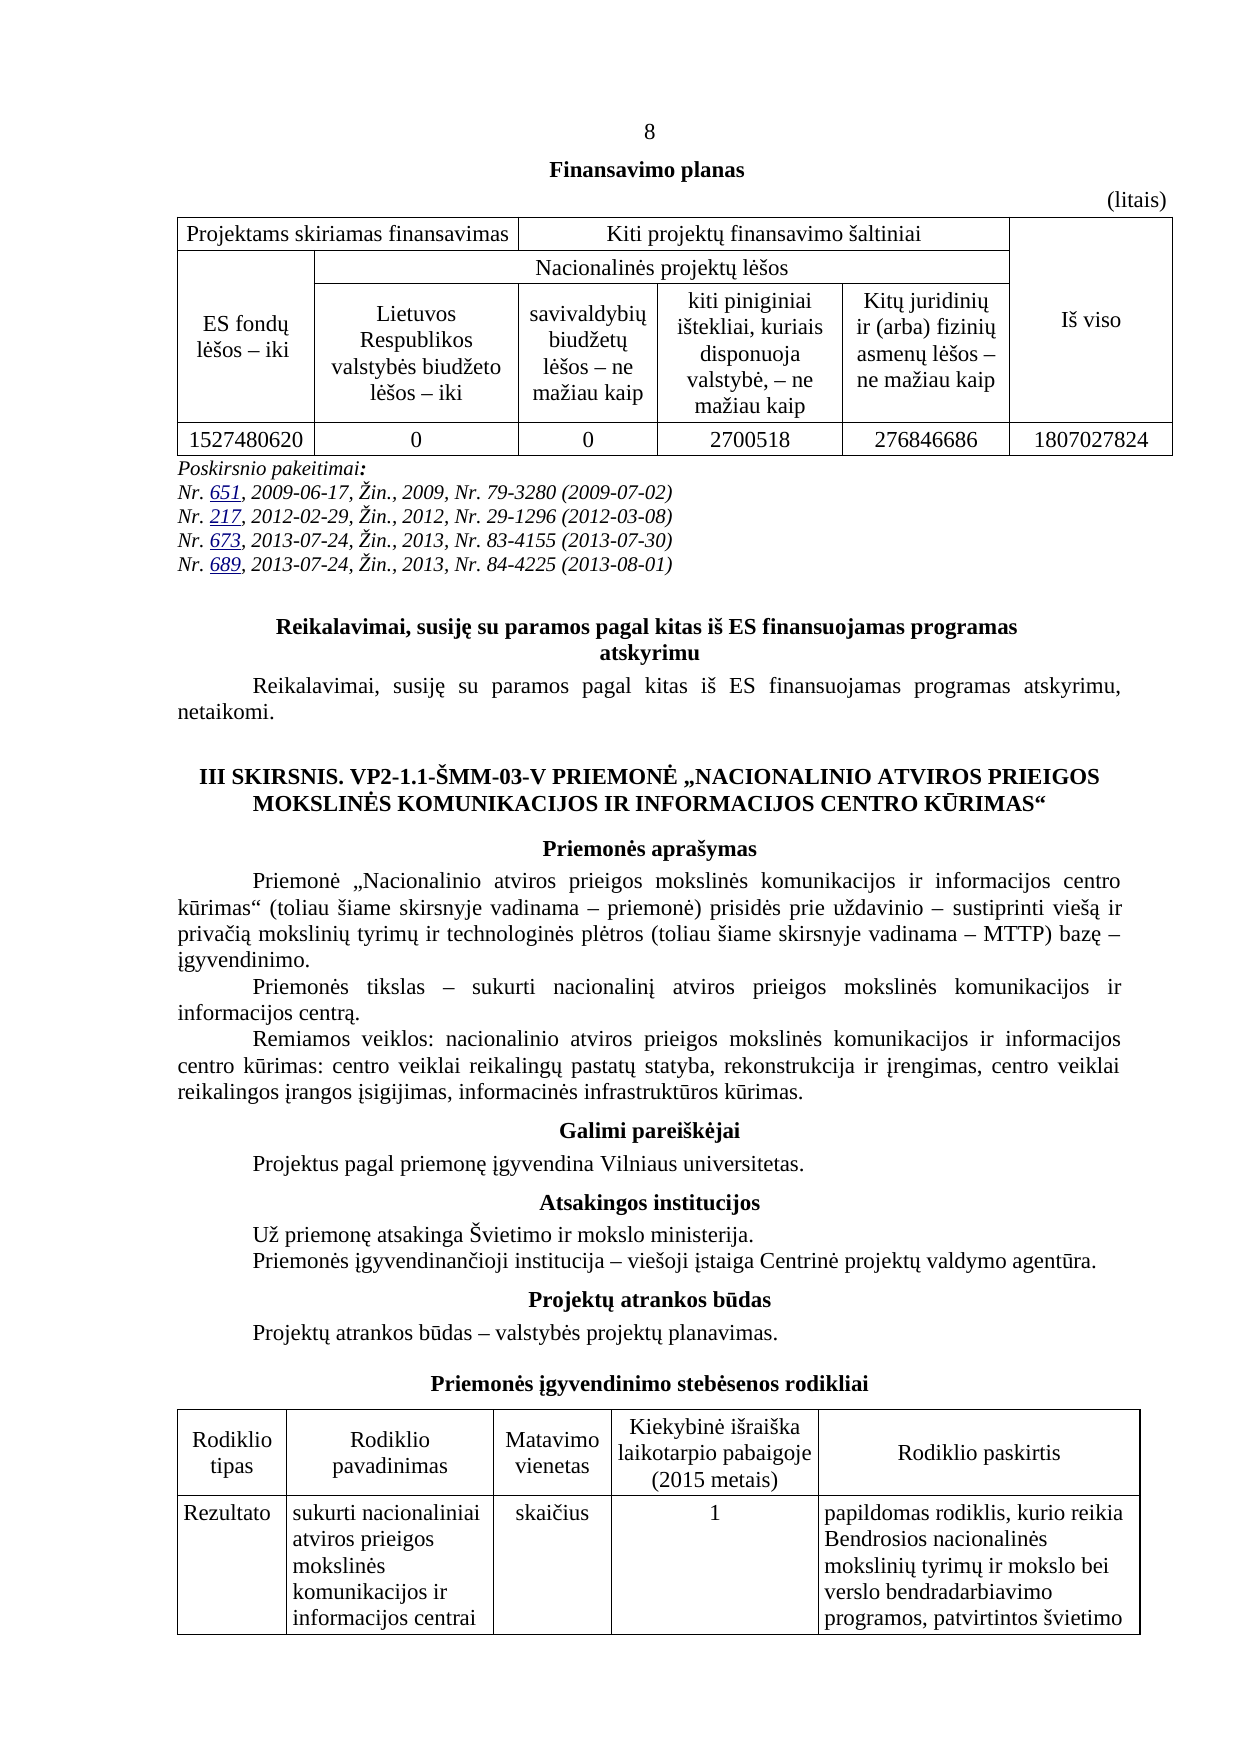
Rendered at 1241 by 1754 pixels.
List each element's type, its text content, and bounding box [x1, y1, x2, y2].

text Nr. 689, 2013-07-24, Žin., 2013, Nr. 84-4225 (2013-08-01) [177, 552, 1122, 576]
table_cell Iš viso [1010, 218, 1172, 422]
table_cell sukurti nacionaliniai atviros prieigos mokslinės komunikacijos ir informacijos centrai [287, 1496, 493, 1634]
table_cell Lietuvos Respublikos valstybės biudžeto lėšos – iki [315, 284, 518, 422]
table_cell 1807027824 [1010, 423, 1172, 455]
text Reikalavimai, susiję su paramos pagal kitas iš ES finansuojamas programas atskyrimu, netaikomi. [177, 672, 1122, 724]
subtitle Poskirsnio pakeitimai: [177, 456, 1122, 480]
text Finansavimo planas [177, 156, 1122, 182]
table_header Kiekybinė išraiška laikotarpio pabaigoje (2015 metais) [612, 1410, 818, 1495]
text Remiamos veiklos: nacionalinio atviros prieigos mokslinės komunikacijos ir informacijos centro kūrimas: centro veiklai reikalingų pastatų statyba, rekonstrukcija ir įrengimas, centro veiklai reikalingos įrangos įsigijimas, informacinės infrastruktūros kūrimas. [177, 1026, 1122, 1104]
table_cell Nacionalinės projektų lėšos [315, 251, 1009, 283]
text Priemonės tikslas – sukurti nacionalinį atviros prieigos mokslinės komunikacijos ir informacijos centrą. [177, 973, 1122, 1026]
text Priemonė „Nacionalinio atviros prieigos mokslinės komunikacijos ir informacijos centro kūrimas“ (toliau šiame skirsnyje vadinama – priemonė) prisidės prie uždavinio – sustiprinti viešą ir privačią mokslinių tyrimų ir technologinės plėtros (toliau šiame skirsnyje vadinama – MTTP) bazę – įgyvendinimo. [177, 867, 1122, 973]
table_cell skaičius [494, 1496, 611, 1634]
text Projektų atrankos būdas [177, 1286, 1122, 1313]
table_cell 0 [519, 423, 657, 455]
table_cell 1527480620 [178, 423, 314, 455]
text Nr. 673, 2013-07-24, Žin., 2013, Nr. 83-4155 (2013-07-30) [177, 528, 1122, 552]
table_header [314, 182, 518, 217]
text Reikalavimai, susiję su paramos pagal kitas iš ES finansuojamas programas atskyrimu [177, 613, 1122, 666]
text Galimi pareiškėjai [177, 1117, 1122, 1143]
text Projektus pagal priemonę įgyvendina Vilniaus universitetas. [177, 1150, 1122, 1176]
table_cell 2700518 [658, 423, 842, 455]
text Atsakingos institucijos [177, 1188, 1122, 1215]
table_header Matavimo vienetas [494, 1410, 611, 1495]
table_cell Projektams skiriamas finansavimas [178, 218, 518, 250]
table_header [658, 182, 842, 217]
table_header Rodiklio tipas [178, 1410, 286, 1495]
text Priemonės aprašymas [177, 835, 1122, 861]
table_header Rodiklio paskirtis [819, 1410, 1139, 1495]
table_header [177, 182, 314, 217]
table_header Rodiklio pavadinimas [287, 1410, 493, 1495]
table_cell 0 [315, 423, 518, 455]
text Priemonės įgyvendinimo stebėsenos rodikliai [177, 1370, 1122, 1397]
table_cell kiti piniginiai ištekliai, kuriais disponuoja valstybė, – ne mažiau kaip [658, 284, 842, 422]
table_header [518, 182, 658, 217]
table_header (litais) [1010, 182, 1172, 217]
table_cell 276846686 [843, 423, 1009, 455]
table_cell Rezultato [178, 1496, 286, 1634]
text Nr. 651, 2009-06-17, Žin., 2009, Nr. 79-3280 (2009-07-02) [177, 480, 1122, 504]
table_cell savivaldybių biudžetų lėšos – ne mažiau kaip [519, 284, 657, 422]
text Už priemonę atsakinga Švietimo ir mokslo ministerija. [177, 1221, 1122, 1247]
table_header [842, 182, 1009, 217]
table_cell Kiti projektų finansavimo šaltiniai [519, 218, 1009, 250]
text Priemonės įgyvendinančioji institucija – viešoji įstaiga Centrinė projektų valdymo agentūra. [177, 1247, 1122, 1274]
text Nr. 217, 2012-02-29, Žin., 2012, Nr. 29-1296 (2012-03-08) [177, 504, 1122, 528]
table_cell papildomas rodiklis, kurio reikia Bendrosios nacionalinės mokslinių tyrimų ir mokslo bei verslo bendradarbiavimo programos, patvirtintos švietimo [819, 1496, 1139, 1634]
table_cell 1 [612, 1496, 818, 1634]
table_cell ES fondų lėšos – iki [178, 251, 314, 422]
text III SKIRSNIS. VP2-1.1-ŠMM-03-V PRIEMONĖ „NACIONALINIO ATVIROS PRIEIGOS MOKSLINĖS KOMUNIKACIJOS IR INFORMACIJOS CENTRO KŪRIMAS“ [177, 763, 1122, 816]
text Projektų atrankos būdas – valstybės projektų planavimas. [177, 1319, 1122, 1345]
table_cell Kitų juridinių ir (arba) fizinių asmenų lėšos – ne mažiau kaip [843, 284, 1009, 422]
